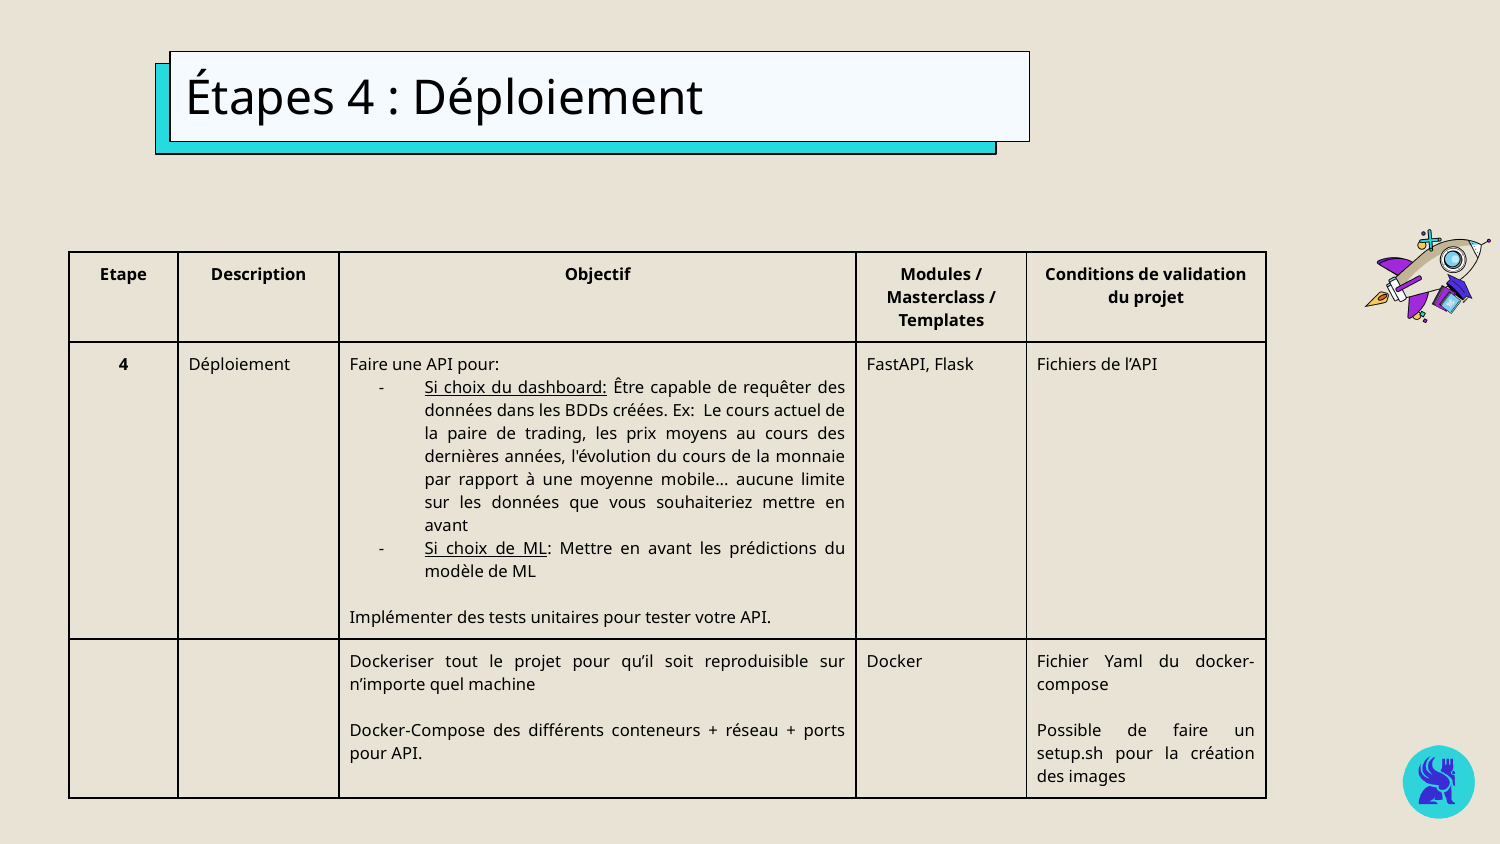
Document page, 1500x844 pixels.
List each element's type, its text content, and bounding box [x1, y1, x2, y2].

table_cell [70, 640, 177, 797]
table_header Conditions de validation du projet [1027, 253, 1265, 341]
table_cell FastAPI, Flask [857, 343, 1026, 638]
title Étapes 4 : Déploiement [170, 51, 1030, 142]
table_header Modules / Masterclass / Templates [857, 253, 1026, 341]
table_cell Docker [857, 640, 1026, 797]
picture [1355, 197, 1500, 350]
table_cell Fichiers de l’API [1027, 343, 1265, 638]
table_cell Faire une API pour: Si choix du dashboard: Être capable de requêter des données dans les BDDs créées. Ex: Le cours actuel de la paire de trading, les prix moyens au cours des dernières années, l'évolution du cours de la monnaie par rapport à une moyenne mobile... aucune limite sur les données que vous souhaiteriez mettre en avant Si choix de ML: Mettre en avant les prédictions du modèle de ML Implémenter des tests unitaires pour tester votre API. [340, 343, 855, 638]
table_header Etape [70, 253, 177, 341]
table_cell Déploiement [179, 343, 338, 638]
table_cell [179, 640, 338, 797]
table_header Description [179, 253, 338, 341]
table_header Objectif [340, 253, 855, 341]
table_cell Fichier Yaml du docker-compose Possible de faire un setup.sh pour la création des images [1027, 640, 1265, 797]
text_box [155, 63, 996, 154]
table_cell Dockeriser tout le projet pour qu’il soit reproduisible sur n’importe quel machine Docker-Compose des différents conteneurs + réseau + ports pour API. [340, 640, 855, 797]
picture [1402, 745, 1475, 819]
table_cell 4 [70, 343, 177, 638]
